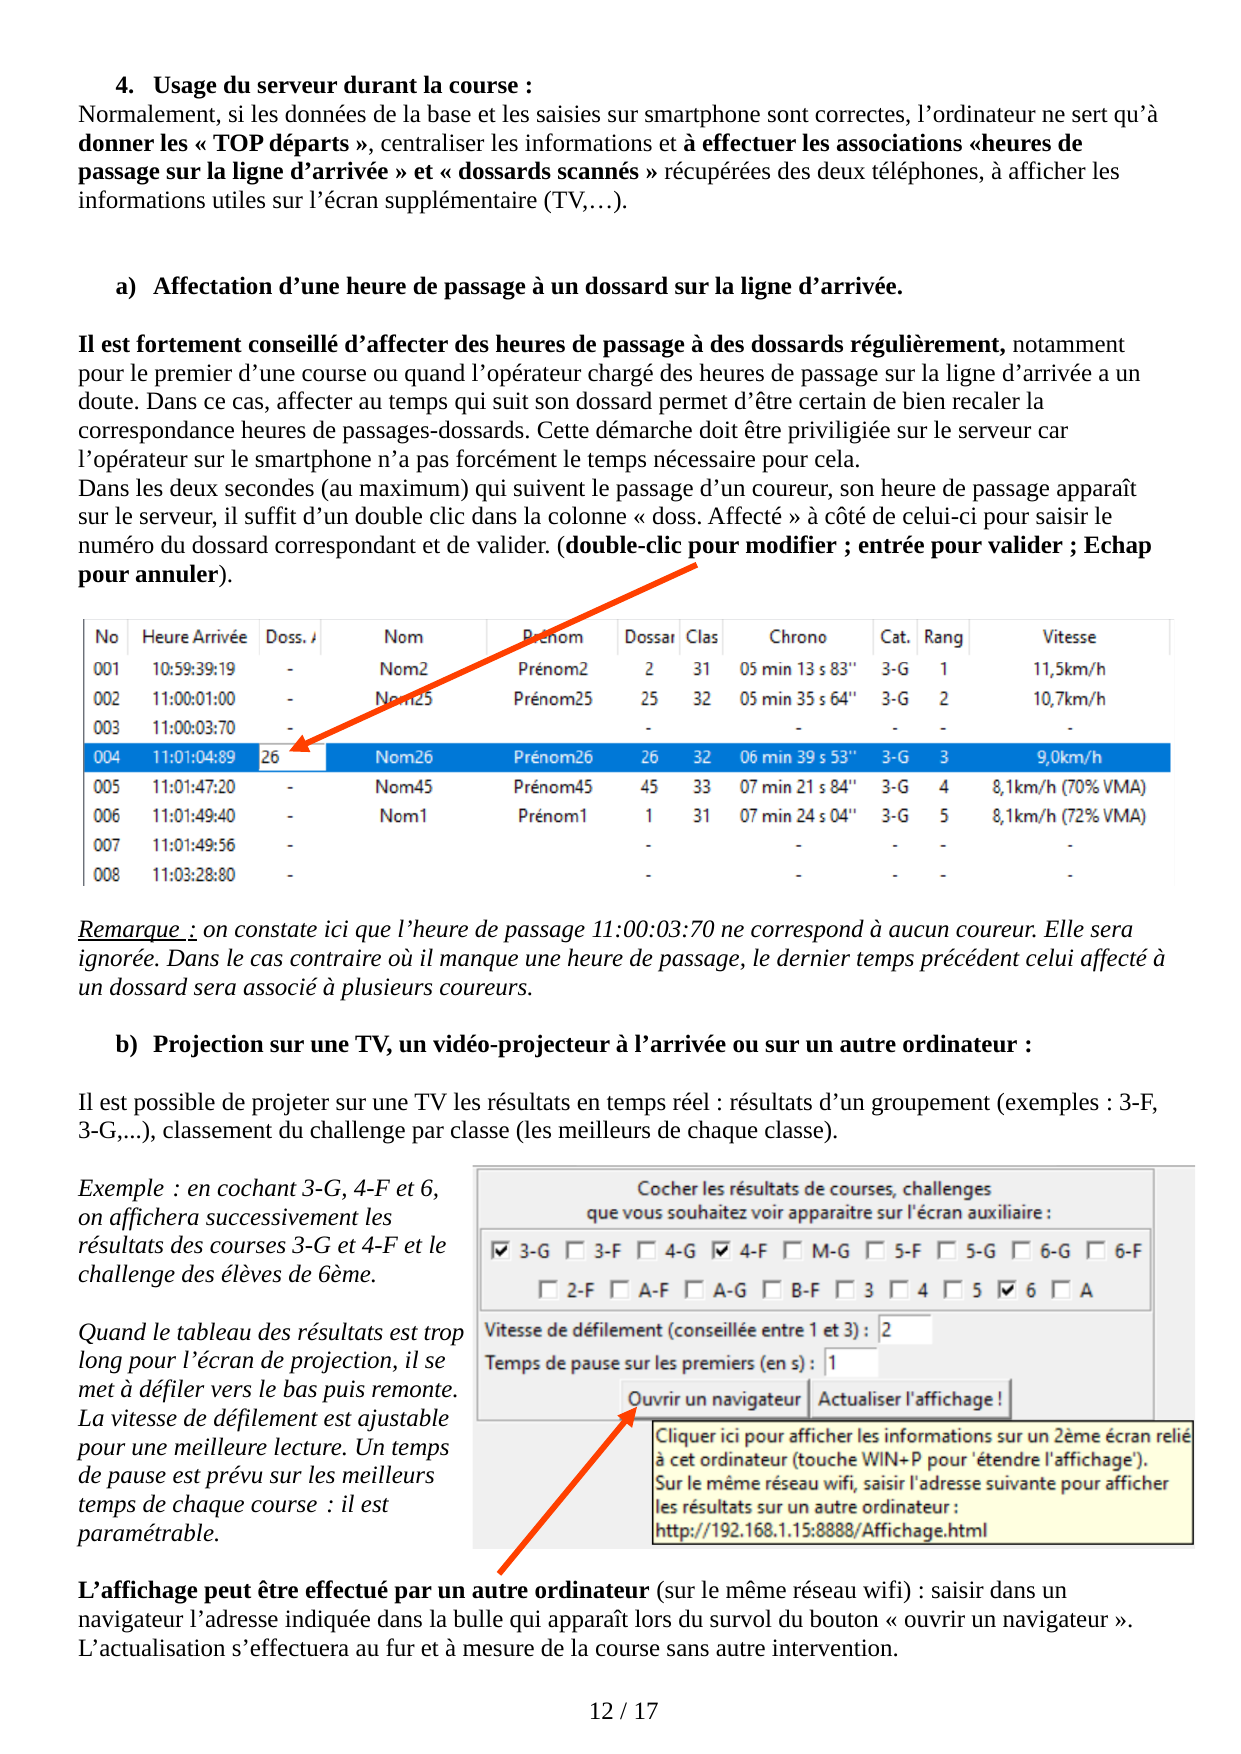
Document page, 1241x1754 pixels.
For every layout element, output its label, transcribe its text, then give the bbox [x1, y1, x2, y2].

text L’affichage peut être effectué par un autre ordinateur (sur le même réseau wifi) : saisir dans un navigateur l’adresse indiquée dans la bulle qui apparaît lors du survol du bouton « ouvrir un navigateur ». L’actualisation s’effectuera au fur et à mesure de la course sans autre intervention. [78, 1575, 1169, 1662]
list Usage du serveur durant la course : [115, 70, 1169, 99]
picture [472, 1165, 1196, 1549]
list Projection sur une TV, un vidéo-projecteur à l’arrivée ou sur un autre ordinateur : [115, 1029, 1169, 1058]
text Exemple : en cochant 3-G, 4-F et 6, on affichera successivement les résultats des courses 3-G et 4-F et le challenge des élèves de 6ème. [78, 1173, 472, 1288]
text Il est fortement conseillé d’affecter des heures de passage à des dossards régulièrement, notamment pour le premier d’une course ou quand l’opérateur chargé des heures de passage sur la ligne d’arrivée a un doute. Dans ce cas, affecter au temps qui suit son dossard permet d’être certain de bien recaler la correspondance heures de passages-dossards. Cette démarche doit être priviligiée sur le serveur car l’opérateur sur le smartphone n’a pas forcément le temps nécessaire pour cela. [78, 329, 1169, 473]
text Dans les deux secondes (au maximum) qui suivent le passage d’un coureur, son heure de passage apparaît sur le serveur, il suffit d’un double clic dans la colonne « doss. Affecté » à côté de celui-ci pour saisir le numéro du dossard correspondant et de valider. (double-clic pour modifier ; entrée pour valider ; Echap pour annuler). [78, 473, 1169, 588]
picture [83, 619, 1175, 886]
list Affectation d’une heure de passage à un dossard sur la ligne d’arrivée. [115, 271, 1169, 300]
text Normalement, si les données de la base et les saisies sur smartphone sont correctes, l’ordinateur ne sert qu’à donner les « TOP départs », centraliser les informations et à effectuer les associations «heures de passage sur la ligne d’arrivée » et « dossards scannés » récupérées des deux téléphones, à afficher les informations utiles sur l’écran supplémentaire (TV,…). [78, 99, 1169, 214]
text Il est possible de projeter sur une TV les résultats en temps réel : résultats d’un groupement (exemples : 3-F, 3-G,...), classement du challenge par classe (les meilleurs de chaque classe). [78, 1087, 1169, 1144]
text Quand le tableau des résultats est trop long pour l’écran de projection, il se met à défiler vers le bas puis remonte. La vitesse de défilement est ajustable pour une meilleure lecture. Un temps de pause est prévu sur les meilleurs temps de chaque course : il est paramétrable. [78, 1317, 472, 1547]
text Remarque : on constate ici que l’heure de passage 11:00:03:70 ne correspond à aucun coureur. Elle sera ignorée. Dans le cas contraire où il manque une heure de passage, le dernier temps précédent celui affecté à un dossard sera associé à plusieurs coureurs. [78, 914, 1169, 1000]
